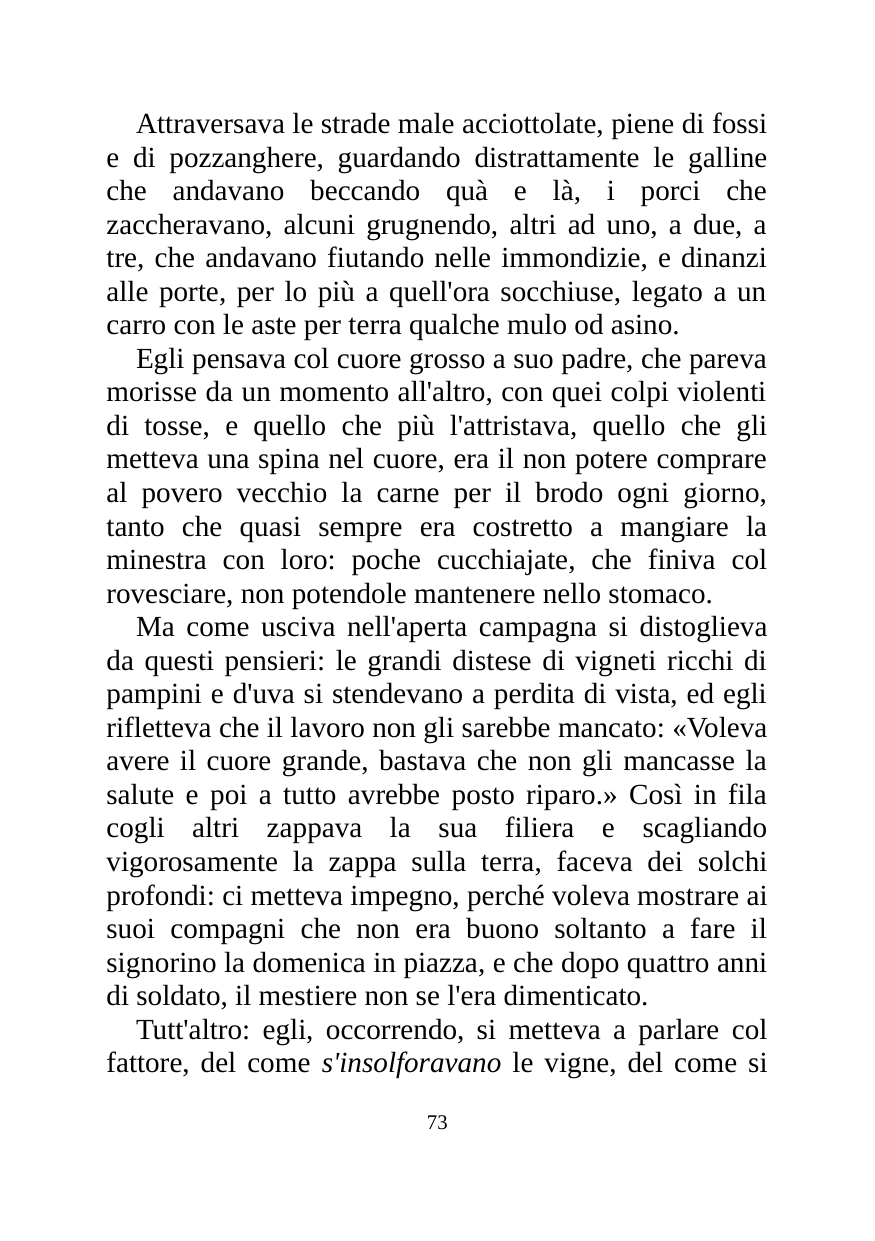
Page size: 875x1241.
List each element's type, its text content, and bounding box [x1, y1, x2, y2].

text Attraversava le strade male acciottolate, piene di fossi e di pozzanghere, guardando distrattamente le galline che andavano beccando quà e là, i porci che zaccheravano, alcuni grugnendo, altri ad uno, a due, a tre, che andavano fiutando nelle immondizie, e dinanzi alle porte, per lo più a quell'ora socchiuse, legato a un carro con le aste per terra qualche mulo od asino. [106, 106, 768, 341]
text Ma come usciva nell'aperta campagna si distoglieva da questi pensieri: le grandi distese di vigneti ricchi di pampini e d'uva si stendevano a perdita di vista, ed egli rifletteva che il lavoro non gli sarebbe mancato: «Voleva avere il cuore grande, bastava che non gli mancasse la salute e poi a tutto avrebbe posto riparo.» Così in fila cogli altri zappava la sua filiera e scagliando vigorosamente la zappa sulla terra, faceva dei solchi profondi: ci metteva impegno, perché voleva mostrare ai suoi compagni che non era buono soltanto a fare il signorino la domenica in piazza, e che dopo quattro anni di soldato, il mestiere non se l'era dimenticato. [106, 609, 768, 1012]
text Egli pensava col cuore grosso a suo padre, che pareva morisse da un momento all'altro, con quei colpi violenti di tosse, e quello che più l'attristava, quello che gli metteva una spina nel cuore, era il non potere comprare al povero vecchio la carne per il brodo ogni giorno, tanto che quasi sempre era costretto a mangiare la minestra con loro: poche cucchiajate, che finiva col rovesciare, non potendole mantenere nello stomaco. [106, 341, 768, 609]
text Tutt'altro: egli, occorrendo, si metteva a parlare col fattore, del come s'insolforavano le vigne, del come si [106, 1012, 768, 1079]
